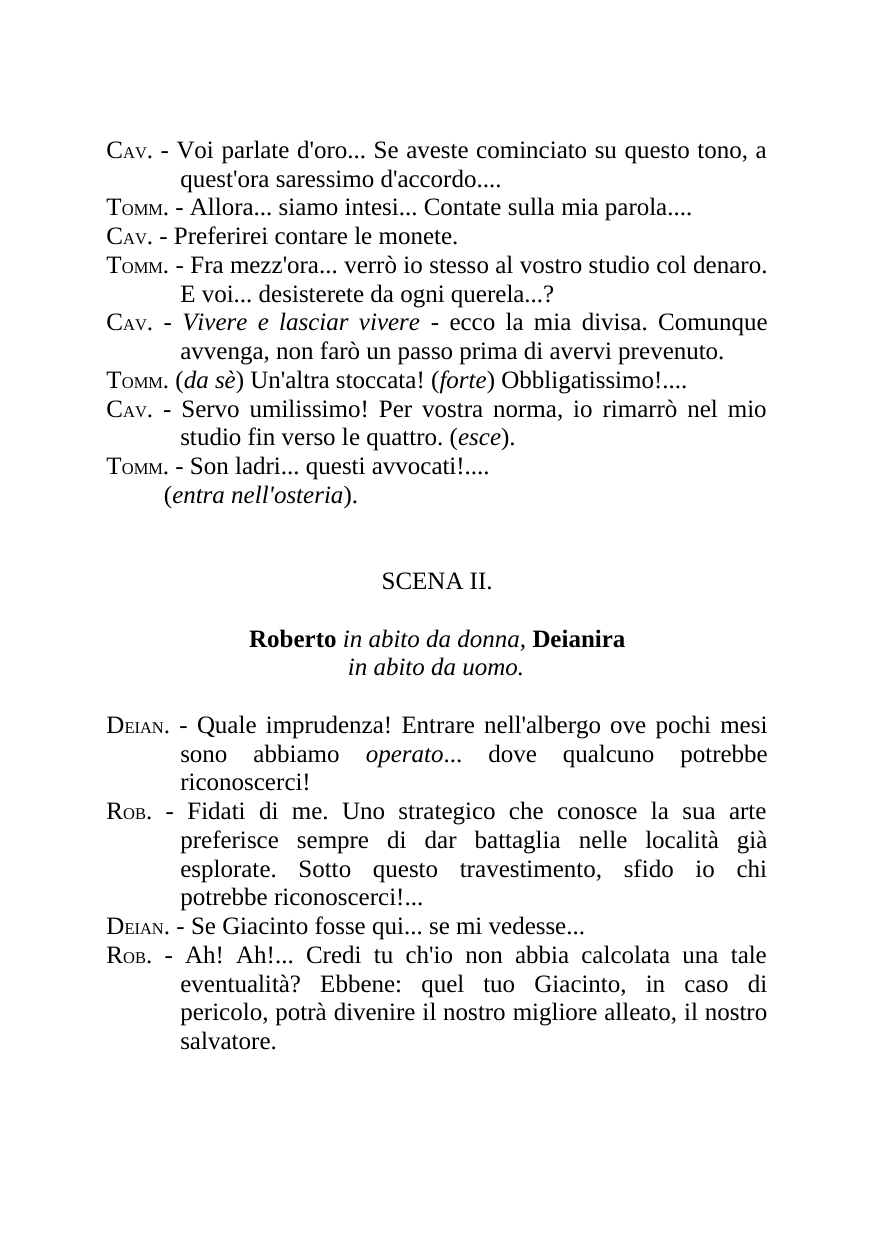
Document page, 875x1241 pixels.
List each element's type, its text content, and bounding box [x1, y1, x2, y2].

text Tomm. - Fra mezz'ora... verrò io stesso al vostro studio col denaro. E voi... desisterete da ogni querela...? [106, 250, 768, 307]
text Cav. - Preferirei contare le monete. [106, 221, 768, 250]
text Cav. - Vivere e lasciar vivere - ecco la mia divisa. Comunque avvenga, non farò un passo prima di avervi prevenuto. [106, 307, 768, 365]
text (entra nell'osteria). [164, 480, 768, 509]
text Deian. - Se Giacinto fosse qui... se mi vedesse... [106, 911, 768, 940]
text Cav. - Voi parlate d'oro... Se aveste cominciato su questo tono, a quest'ora saressimo d'accordo.... [106, 135, 768, 192]
text Deian. - Quale imprudenza! Entrare nell'albergo ove pochi mesi sono abbiamo operato... dove qualcuno potrebbe riconoscerci! [106, 710, 768, 796]
text Tomm. (da sè) Un'altra stoccata! (forte) Obbligatissimo!.... [106, 365, 768, 394]
text in abito da uomo. [106, 652, 768, 681]
text SCENA II. [106, 566, 768, 595]
text Tomm. - Allora... siamo intesi... Contate sulla mia parola.... [106, 192, 768, 221]
text Rob. - Fidati di me. Uno strategico che conosce la sua arte preferisce sempre di dar battaglia nelle località già esplorate. Sotto questo travestimento, sfido io chi potrebbe riconoscerci!... [106, 796, 768, 911]
text Roberto in abito da donna, Deianira [106, 624, 768, 652]
text Cav. - Servo umilissimo! Per vostra norma, io rimarrò nel mio studio fin verso le quattro. (esce). [106, 394, 768, 451]
text Tomm. - Son ladri... questi avvocati!.... [106, 451, 768, 480]
text Rob. - Ah! Ah!... Credi tu ch'io non abbia calcolata una tale eventualità? Ebbene: quel tuo Giacinto, in caso di pericolo, potrà divenire il nostro migliore alleato, il nostro salvatore. [106, 940, 768, 1055]
